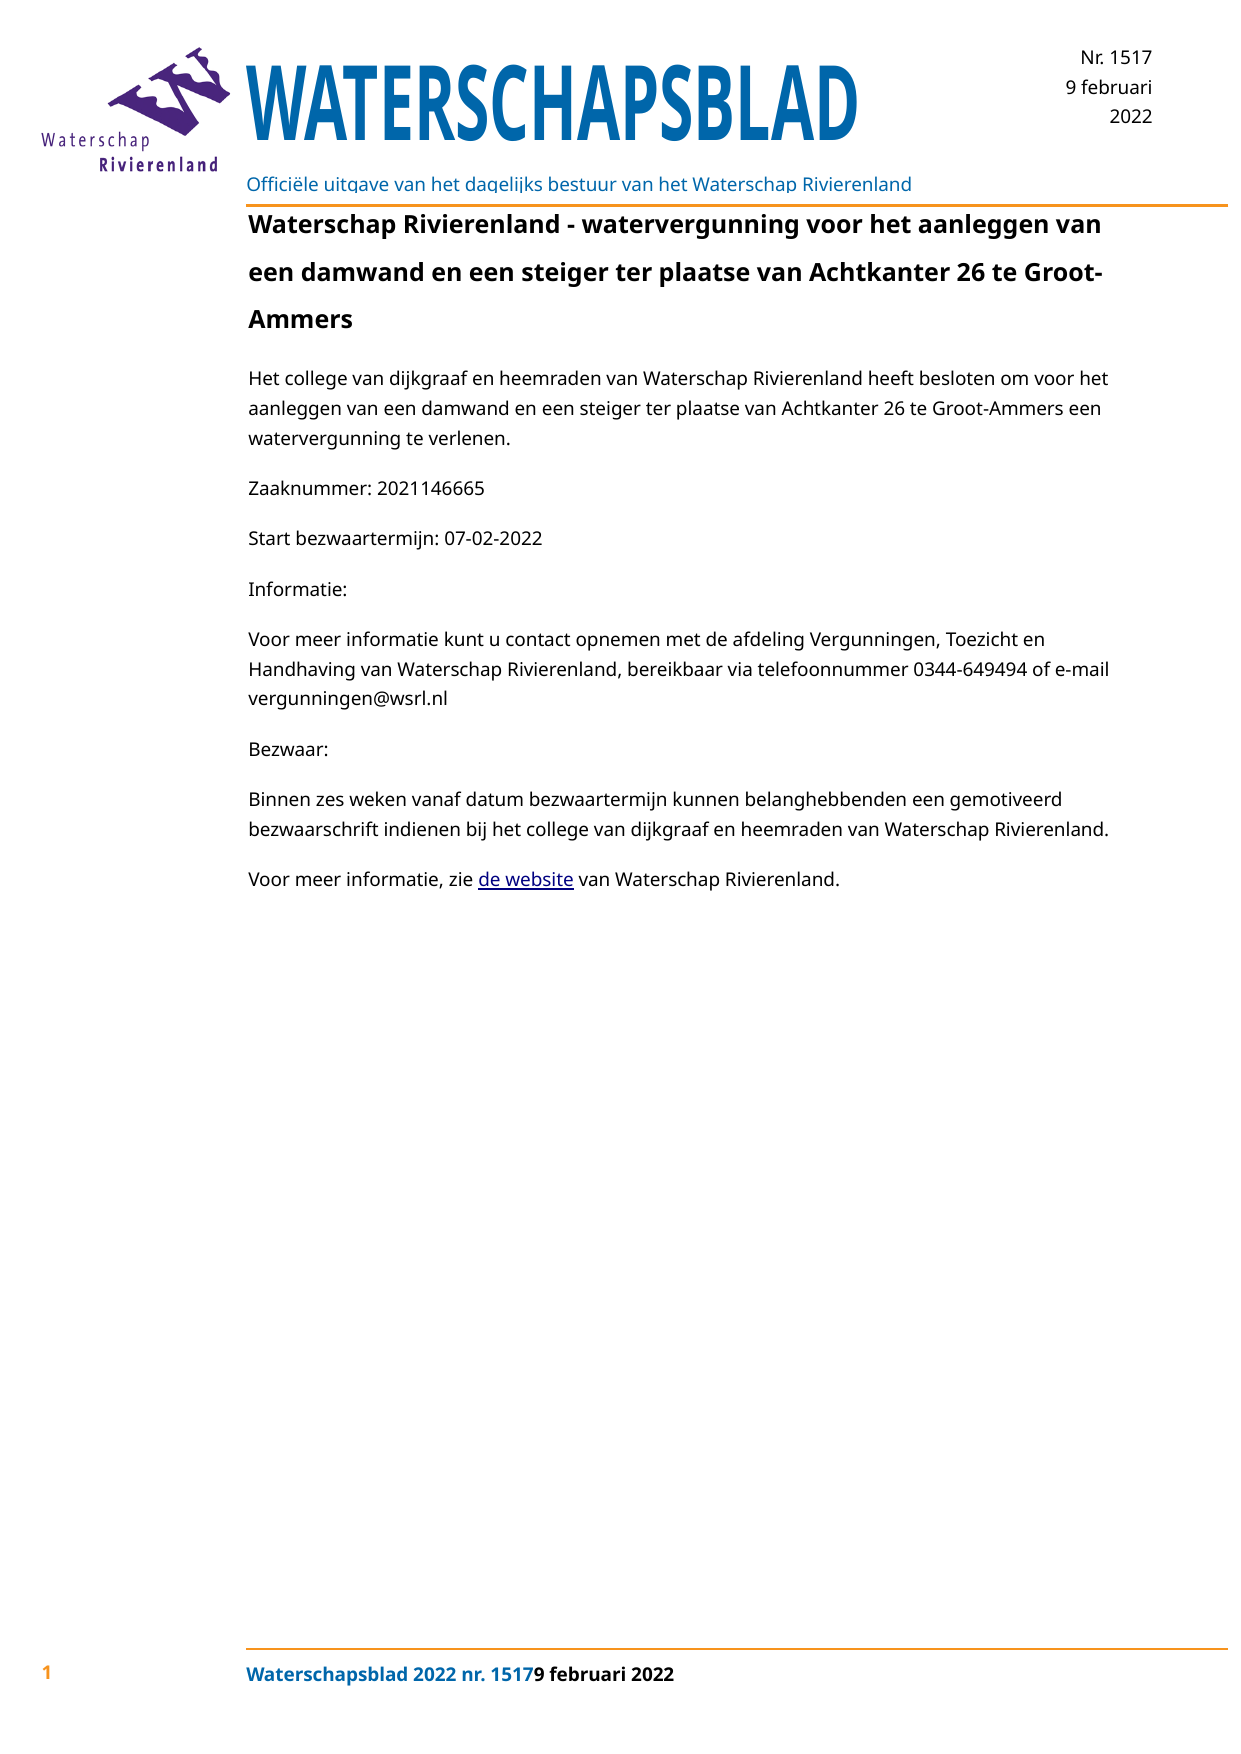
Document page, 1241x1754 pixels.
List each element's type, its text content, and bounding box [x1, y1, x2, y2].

text Bezwaar: [248, 736, 1152, 762]
text Start bezwaartermijn: 07-02-2022 [248, 526, 1152, 551]
text Voor meer informatie kunt u contact opnemen met de afdeling Vergunningen, Toezicht en Handhaving van Waterschap Rivierenland, bereikbaar via telefoonnummer 0344-649494 of e-mail vergunningen@wsrl.nl [248, 626, 1152, 711]
text Waterschap Rivierenland - watervergunning voor het aanleggen van een damwand en een steiger ter plaatse van Achtkanter 26 te Groot-Ammers [248, 207, 1152, 336]
picture [41, 47, 231, 172]
text Informatie: [248, 576, 1152, 602]
text Zaaknummer: 2021146665 [248, 475, 1152, 501]
text Voor meer informatie, zie de website van Waterschap Rivierenland. [248, 866, 1152, 892]
text Binnen zes weken vanaf datum bezwaartermijn kunnen belanghebbenden een gemotiveerd bezwaarschrift indienen bij het college van dijkgraaf en heemraden van Waterschap Rivierenland. [248, 786, 1152, 842]
text Het college van dijkgraaf en heemraden van Waterschap Rivierenland heeft besloten om voor het aanleggen van een damwand en een steiger ter plaatse van Achtkanter 26 te Groot-Ammers een watervergunning te verlenen. [248, 366, 1152, 450]
